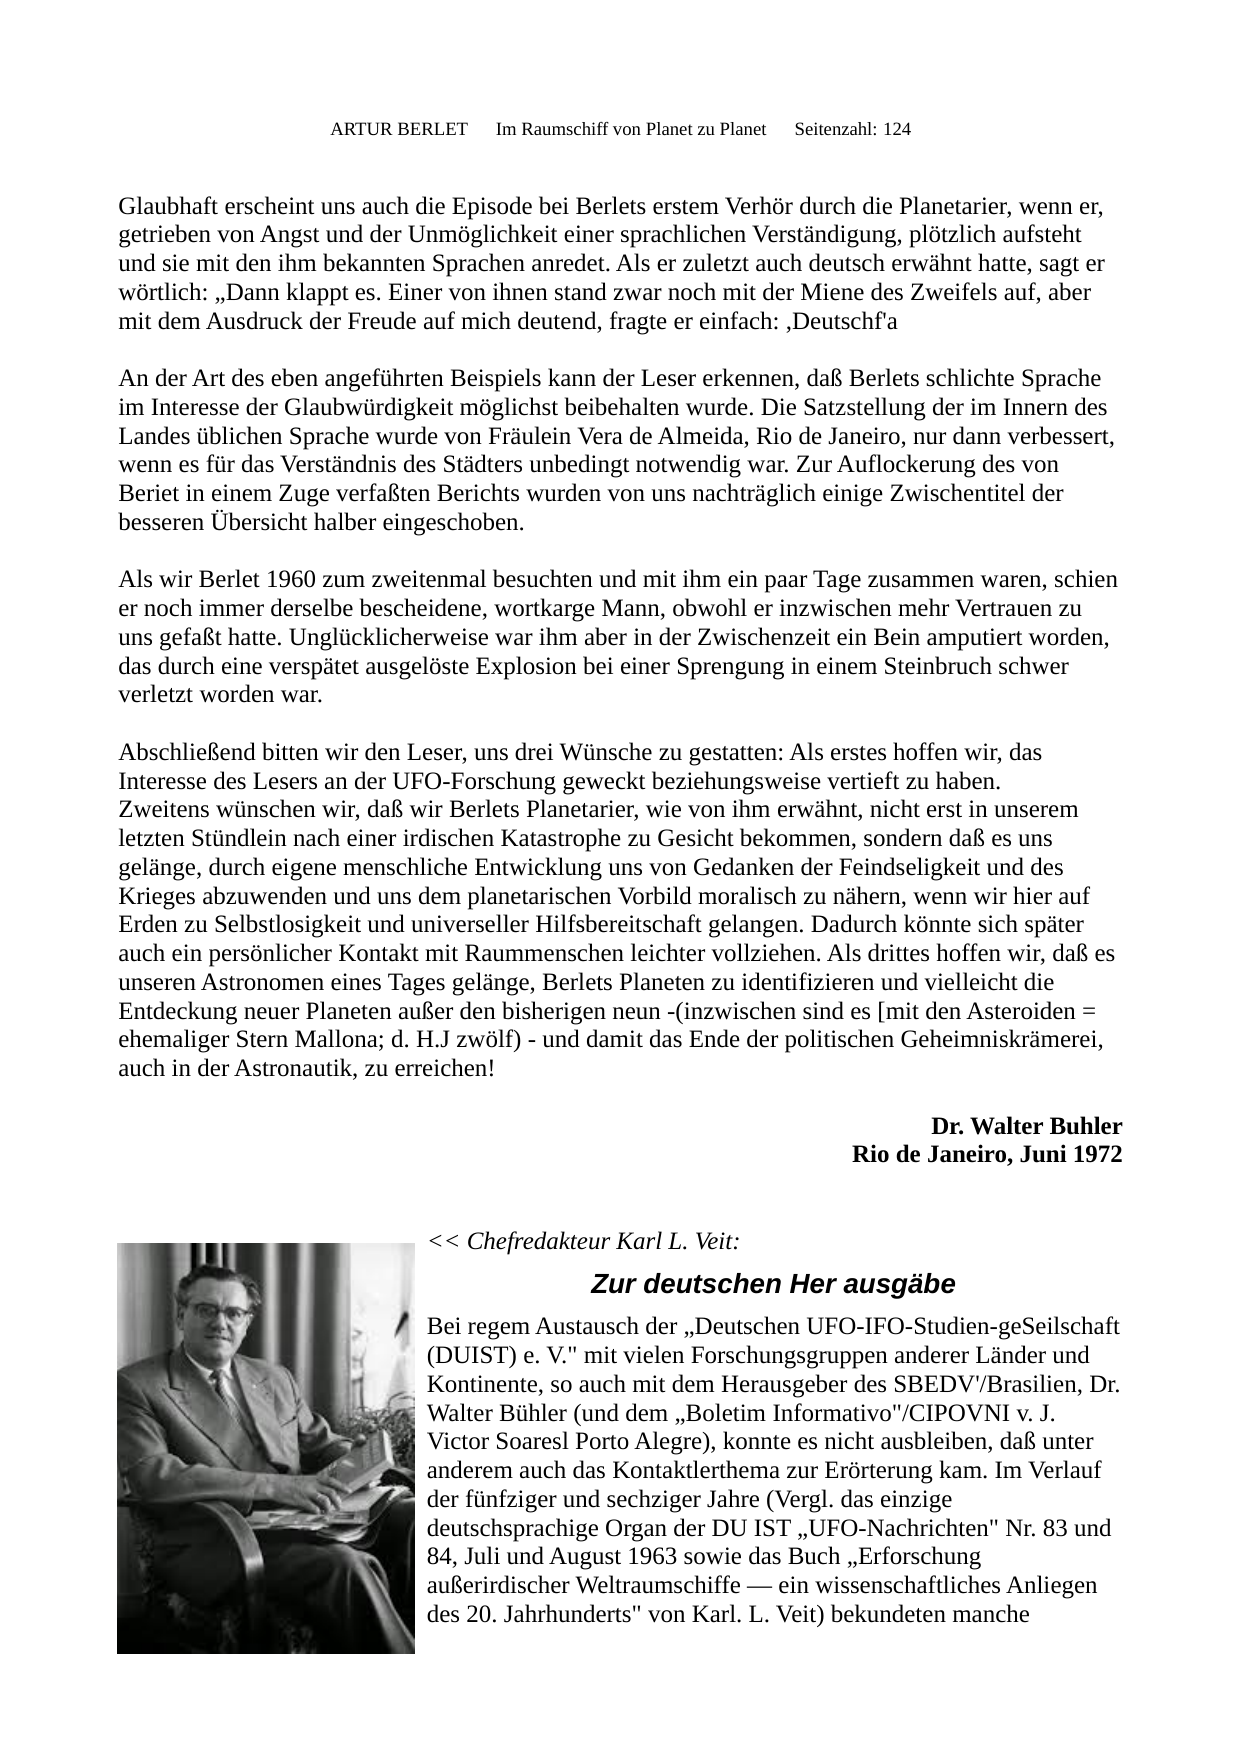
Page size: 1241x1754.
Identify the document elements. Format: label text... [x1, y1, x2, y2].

text Rio de Janeiro, Juni 1972 [118, 1139, 1123, 1168]
text Als wir Berlet 1960 zum zweitenmal besuchten und mit ihm ein paar Tage zusammen waren, schien er noch immer derselbe bescheidene, wortkarge Mann, obwohl er inzwi­schen mehr Vertrauen zu uns gefaßt hatte. Unglücklicher­weise war ihm aber in der Zwischenzeit ein Bein amputiert worden, das durch eine verspätet ausgelöste Explosion bei einer Sprengung in einem Steinbruch schwer verletzt wor­den war. [118, 564, 1123, 708]
text Dr. Walter Buhler [118, 1111, 1123, 1139]
text << Chefredakteur Karl L. Veit: [118, 1226, 1123, 1254]
text An der Art des eben angeführten Beispiels kann der Leser erkennen, daß Berlets schlichte Sprache im Interesse der Glaubwürdigkeit möglichst beibehalten wurde. Die Satz­stellung der im Innern des Landes üblichen Sprache wurde von Fräulein Vera de Almeida, Rio de Janeiro, nur dann verbessert, wenn es für das Verständnis des Städters unbe­dingt notwendig war. Zur Auflockerung des von Beriet in einem Zuge verfaßten Berichts wurden von uns nach­träglich einige Zwischentitel der besseren Übersicht halber eingeschoben. [118, 363, 1123, 536]
text Abschließend bitten wir den Leser, uns drei Wünsche zu gestatten: Als erstes hoffen wir, das Interesse des Lesers an der UFO-Forschung geweckt beziehungsweise vertieft zu haben. [118, 737, 1123, 794]
text Bei regem Austausch der „Deutschen UFO-IFO-Studien-geSeilschaft (DUIST) e. V." mit vielen Forschungsgruppen anderer Länder und Kontinente, so auch mit dem Heraus­geber des SBEDV'/Brasilien, Dr. Walter Bühler (und dem „Boletim Informativo"/CIPOVNI v. J. Victor Soaresl Porto Alegre), konnte es nicht ausbleiben, daß unter ande­rem auch das Kontaktlerthema zur Erörterung kam. Im Verlauf der fünfziger und sechziger Jahre (Vergl. das einzige deutschsprachige Organ der DU IST „UFO-Nach­richten" Nr. 83 und 84, Juli und August 1963 sowie das Buch „Erforschung außerirdischer Weltraumschiffe — ein wissenschaftliches Anliegen des 20. Jahrhunderts" von Karl. L. Veit) bekundeten manche [415, 1311, 1123, 1628]
text Glaubhaft erscheint uns auch die Episode bei Berlets erstem Verhör durch die Planetarier, wenn er, getrieben von Angst und der Unmöglichkeit einer sprachlichen Verständigung, plötzlich aufsteht und sie mit den ihm bekannten Sprachen anredet. Als er zuletzt auch deutsch erwähnt hatte, sagt er wörtlich: „Dann klappt es. Einer von ihnen stand zwar noch mit der Miene des Zweifels auf, aber mit dem Ausdruck der Freude auf mich deutend, fragte er einfach: ,Deutschf'a [118, 191, 1123, 334]
text Zweitens wünschen wir, daß wir Berlets Planetarier, wie von ihm erwähnt, nicht erst in unserem letzten Stündlein nach einer irdischen Katastrophe zu Gesicht bekommen, sondern daß es uns gelänge, durch eigene menschliche Ent­wicklung uns von Gedanken der Feindseligkeit und des Krieges abzuwenden und uns dem planetarischen Vorbild moralisch zu nähern, wenn wir hier auf Erden zu Selbst­losigkeit und universeller Hilfsbereitschaft gelangen. Da­durch könnte sich später auch ein persönlicher Kontakt mit Raummenschen leichter vollziehen. Als drittes hoffen wir, daß es unseren Astronomen eines Tages gelänge, Berlets Planeten zu identifizieren und viel­leicht die Entdeckung neuer Planeten außer den bisherigen neun -(inzwischen sind es [mit den Asteroiden = ehemali­ger Stern Mallona; d. H.J zwölf) - und damit das Ende der politischen Geheimniskrämerei, auch in der Astronautik, zu erreichen! [118, 794, 1123, 1082]
picture [117, 1243, 415, 1654]
subtitle Zur deutschen Her ausgäbe [415, 1267, 1123, 1299]
